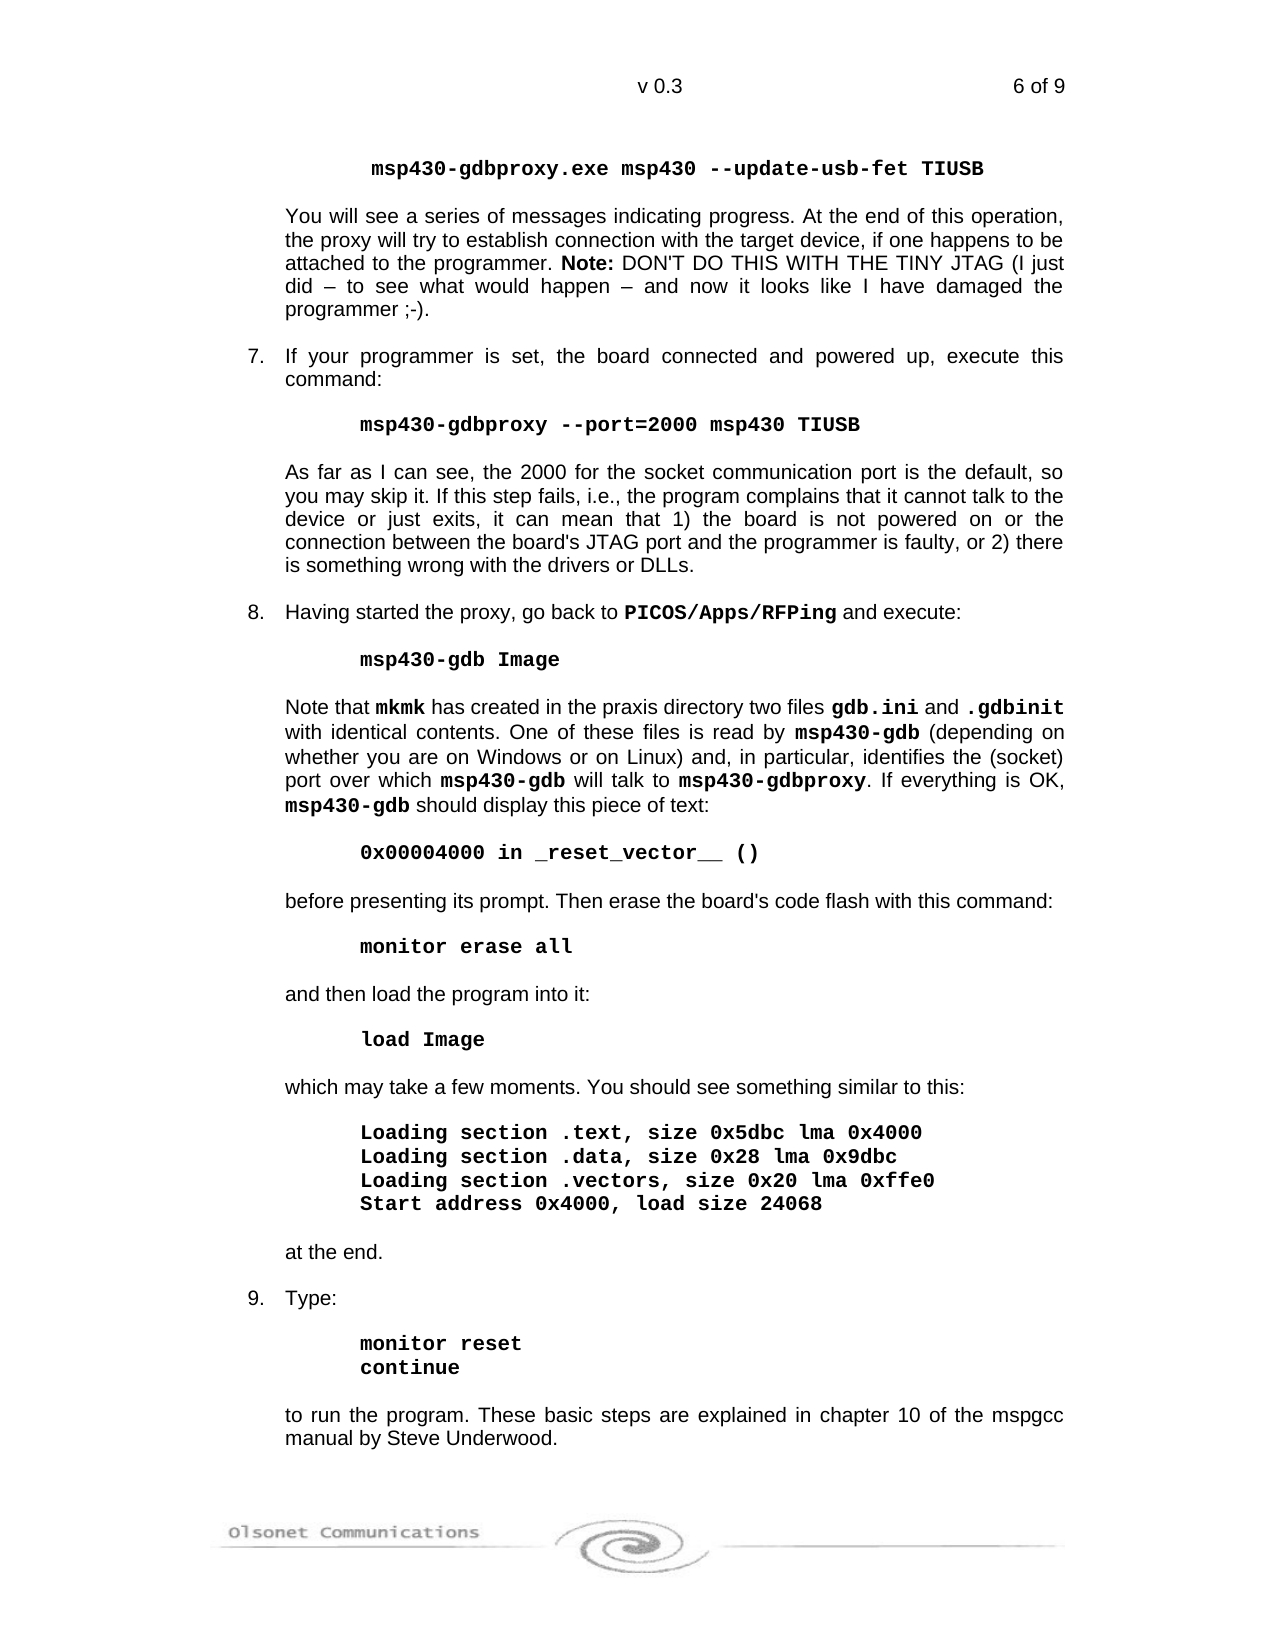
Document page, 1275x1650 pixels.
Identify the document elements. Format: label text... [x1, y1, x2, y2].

text msp430-gdbproxy.exe msp430 --update-usb-fet TIUSB [285, 155, 1065, 182]
list and then load the program into it: [247, 983, 1065, 1006]
picture [210, 1504, 1065, 1596]
list Note that mkmk has created in the praxis directory two files gdb.ini and .gdbinit with identical contents. One of these files is read by msp430-gdb (depending on whether you are on Windows or on Linux) and, in particular, identifies the (socket) port over which msp430-gdb will talk to msp430-gdbproxy. If everything is OK, msp430-gdb should display this piece of text: [247, 696, 1065, 819]
list msp430-gdb Image [322, 649, 1065, 672]
list which may take a few moments. You should see something similar to this: [247, 1076, 1065, 1099]
list msp430-gdbproxy --port=2000 msp430 TIUSB [322, 414, 1065, 438]
list If your programmer is set, the board connected and powered up, execute this command: [247, 344, 1065, 391]
list Having started the proxy, go back to PICOS/Apps/RFPing and execute: [247, 600, 1065, 625]
list 0x00004000 in _reset_vector__ () [322, 842, 1065, 866]
list monitor erase all [322, 936, 1065, 959]
list Type: [247, 1287, 1065, 1310]
list Loading section .text, size 0x5dbc lma 0x4000 [322, 1122, 1065, 1146]
text at the end. [210, 1240, 1065, 1263]
text You will see a series of messages indicating progress. At the end of this operation, the proxy will try to establish connection with the target device, if one happens to be attached to the programmer. Note: DON'T DO THIS WITH THE TINY JTAG (I just did – to see what would happen – and now it looks like I have damaged the programmer ;-). [285, 205, 1065, 321]
list Loading section .vectors, size 0x20 lma 0xffe0 [322, 1170, 1065, 1193]
list continue [322, 1357, 1065, 1380]
list monitor reset [322, 1333, 1065, 1357]
list Start address 0x4000, load size 24068 [322, 1193, 1065, 1217]
list As far as I can see, the 2000 for the socket communication port is the default, so you may skip it. If this step fails, i.e., the program complains that it cannot talk to the device or just exits, it can mean that 1) the board is not powered on or the connection between the board's JTAG port and the programmer is faulty, or 2) there is something wrong with the drivers or DLLs. [247, 461, 1065, 577]
list load Image [322, 1029, 1065, 1053]
list Loading section .data, size 0x28 lma 0x9dbc [322, 1146, 1065, 1170]
list before presenting its prompt. Then erase the board's code flash with this command: [247, 889, 1065, 912]
list to run the program. These basic steps are explained in chapter 10 of the mspgcc manual by Steve Underwood. [247, 1404, 1065, 1450]
